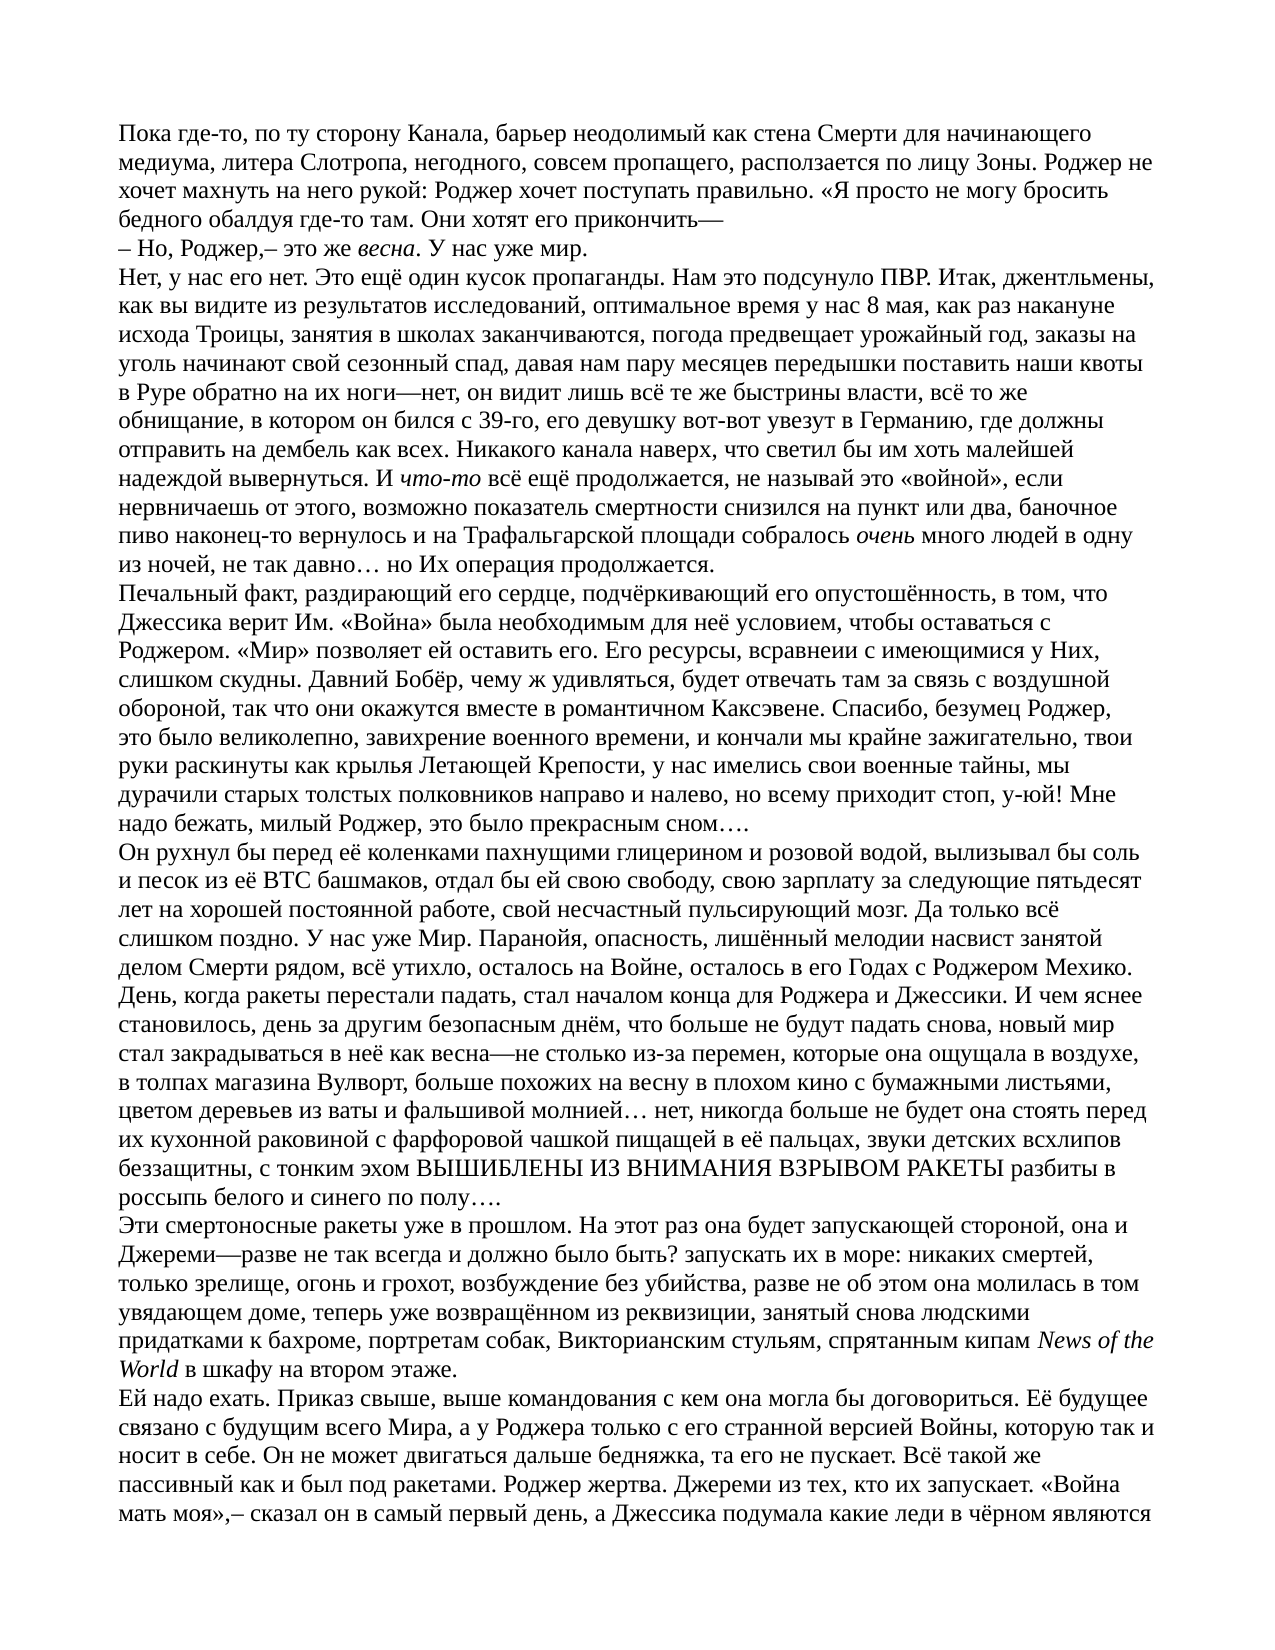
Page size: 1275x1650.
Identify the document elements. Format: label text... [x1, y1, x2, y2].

text Печальный факт, раздирающий его сердце, подчёркивающий его опустошённость, в том, что Джессика верит Им. «Война» была необходимым для неё условием, чтобы оставаться с Роджером. «Мир» позволяет ей оставить его. Его ресурсы, всравнеии с имеющимися у Них, слишком скудны. Давний Бобёр, чему ж удивляться, будет отвечать там за связь с воздушной обороной, так что они окажутся вместе в романтичном Каксэвене. Спасибо, безумец Роджер, это было великолепно, завихрение военного времени, и кончали мы крайне зажигательно, твои руки раскинуты как крылья Летающей Крепости, у нас имелись свои военные тайны, мы дурачили старых толстых полковников направо и налево, но всему приходит стоп, у-юй! Мне надо бежать, милый Роджер, это было прекрасным сном…. [118, 578, 1157, 837]
text Ей надо ехать. Приказ свыше, выше командования с кем она могла бы договориться. Её будущее связано с будущим всего Мира, а у Роджера только с его странной версией Войны, которую так и носит в себе. Он не может двигаться дальше бедняжка, та его не пускает. Всё такой же пассивный как и был под ракетами. Роджер жертва. Джереми из тех, кто их запускает. «Война мать моя»,– сказал он в самый первый день, а Джессика подумала какие леди в чёрном являются [118, 1383, 1157, 1527]
text Он рухнул бы перед её коленками пахнущими глицерином и розовой водой, вылизывал бы соль и песок из её ВТС башмаков, отдал бы ей свою свободу, свою зарплату за следующие пятьдесят лет на хорошей постоянной работе, свой несчастный пульсирующий мозг. Да только всё слишком поздно. У нас уже Мир. Паранойя, опасность, лишённый мелодии насвист занятой делом Смерти рядом, всё утихло, осталось на Войне, осталось в его Годах с Роджером Мехико. День, когда ракеты перестали падать, стал началом конца для Роджера и Джессики. И чем яснее становилось, день за другим безопасным днём, что больше не будут падать снова, новый мир стал закрадываться в неё как весна—не столько из-за перемен, которые она ощущала в воздухе, в толпах магазина Вулворт, больше похожих на весну в плохом кино с бумажными листьями, цветом деревьев из ваты и фальшивой молнией… нет, никогда больше не будет она стоять перед их кухонной раковиной с фарфоровой чашкой пищащей в её пальцах, звуки детских всхлипов беззащитны, с тонким эхом ВЫШИБЛЕНЫ ИЗ ВНИМАНИЯ ВЗРЫВОМ РАКЕТЫ разбиты в россыпь белого и синего по полу…. [118, 837, 1157, 1211]
text Пока где-то, по ту сторону Канала, барьер неодолимый как стена Смерти для начинающего медиума, литера Слотропа, негодного, совсем пропащего, расползается по лицу Зоны. Роджер не хочет махнуть на него рукой: Роджер хочет поступать правильно. «Я просто не могу бросить бедного обалдуя где-то там. Они хотят его прикончить— [118, 118, 1157, 233]
text – Но, Роджер,– это же весна. У нас уже мир. [118, 233, 1157, 262]
text Нет, у нас его нет. Это ещё один кусок пропаганды. Нам это подсунуло ПВР. Итак, джентльмены, как вы видите из результатов исследований, оптимальное время у нас 8 мая, как раз накануне исхода Троицы, занятия в школах заканчиваются, погода предвещает урожайный год, заказы на уголь начинают свой сезонный спад, давая нам пару месяцев передышки поставить наши квоты в Руре обратно на их ноги—нет, он видит лишь всё те же быстрины власти, всё то же обнищание, в котором он бился с 39-го, его девушку вот-вот увезут в Германию, где должны отправить на дембель как всех. Никакого канала наверх, что светил бы им хоть малейшей надеждой вывернуться. И что-то всё ещё продолжается, не называй это «войной», если нервничаешь от этого, возможно показатель смертности снизился на пункт или два, баночное пиво наконец-то вернулось и на Трафальгарской площади собралось очень много людей в одну из ночей, не так давно… но Их операция продолжается. [118, 262, 1157, 578]
text Эти смертоносные ракеты уже в прошлом. На этот раз она будет запускающей стороной, она и Джереми—разве не так всегда и должно было быть? запускать их в море: никаких смертей, только зрелище, огонь и грохот, возбуждение без убийства, разве не об этом она молилась в том увядающем доме, теперь уже возвращённом из реквизиции, занятый снова людскими придатками к бахроме, портретам собак, Викторианским стульям, спрятанным кипам News of the World в шкафу на втором этаже. [118, 1211, 1157, 1383]
